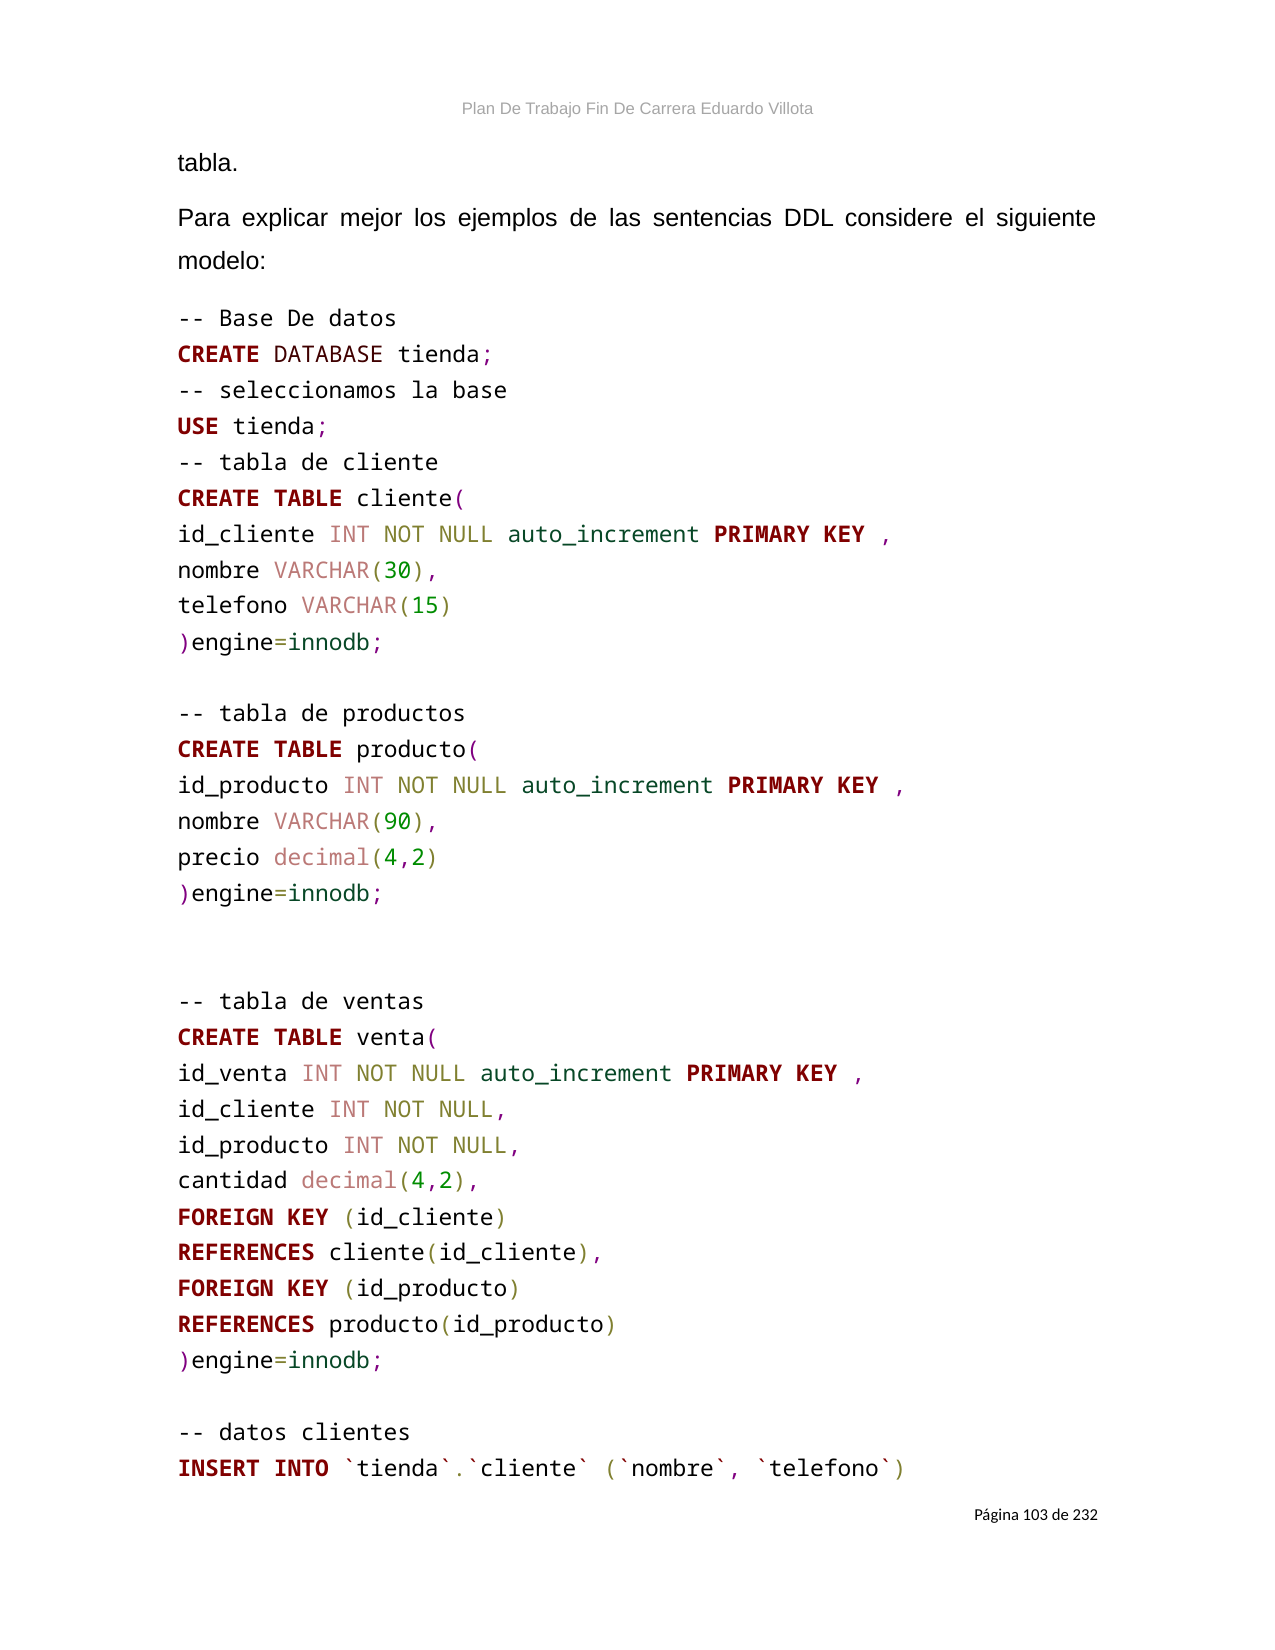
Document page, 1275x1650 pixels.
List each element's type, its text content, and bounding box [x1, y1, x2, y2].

text FOREIGN KEY (id_cliente) [177, 1200, 1098, 1232]
text id_producto INT NOT NULL, [177, 1128, 1098, 1160]
text )engine=innodb; [177, 877, 1098, 908]
text cantidad decimal(4,2), [177, 1164, 1098, 1196]
text CREATE DATABASE tienda; [177, 338, 1098, 369]
text REFERENCES producto(id_producto) [177, 1308, 1098, 1339]
text CREATE TABLE venta( [177, 1021, 1098, 1052]
text INSERT INTO `tienda`.`cliente` (`nombre`, `telefono`) [177, 1452, 1098, 1483]
text id_cliente INT NOT NULL auto_increment PRIMARY KEY , [177, 518, 1098, 549]
text nombre VARCHAR(90), [177, 805, 1098, 836]
text USE tienda; [177, 410, 1098, 441]
text id_producto INT NOT NULL auto_increment PRIMARY KEY , [177, 769, 1098, 800]
text id_cliente INT NOT NULL, [177, 1093, 1098, 1124]
text telefono VARCHAR(15) [177, 589, 1098, 621]
text REFERENCES cliente(id_cliente), [177, 1236, 1098, 1268]
text tabla. [177, 148, 1098, 176]
text -- tabla de cliente [177, 446, 1098, 477]
text id_venta INT NOT NULL auto_increment PRIMARY KEY , [177, 1057, 1098, 1088]
text -- tabla de ventas [177, 985, 1098, 1016]
text -- datos clientes [177, 1416, 1098, 1447]
text CREATE TABLE producto( [177, 733, 1098, 764]
text )engine=innodb; [177, 1344, 1098, 1375]
text FOREIGN KEY (id_producto) [177, 1272, 1098, 1303]
text Para explicar mejor los ejemplos de las sentencias DDL considere el siguiente modelo: [177, 203, 1098, 275]
text nombre VARCHAR(30), [177, 553, 1098, 585]
text -- Base De datos [177, 302, 1098, 333]
text precio decimal(4,2) [177, 841, 1098, 872]
text -- tabla de productos [177, 697, 1098, 728]
text )engine=innodb; [177, 625, 1098, 657]
text -- seleccionamos la base [177, 374, 1098, 405]
text CREATE TABLE cliente( [177, 482, 1098, 513]
